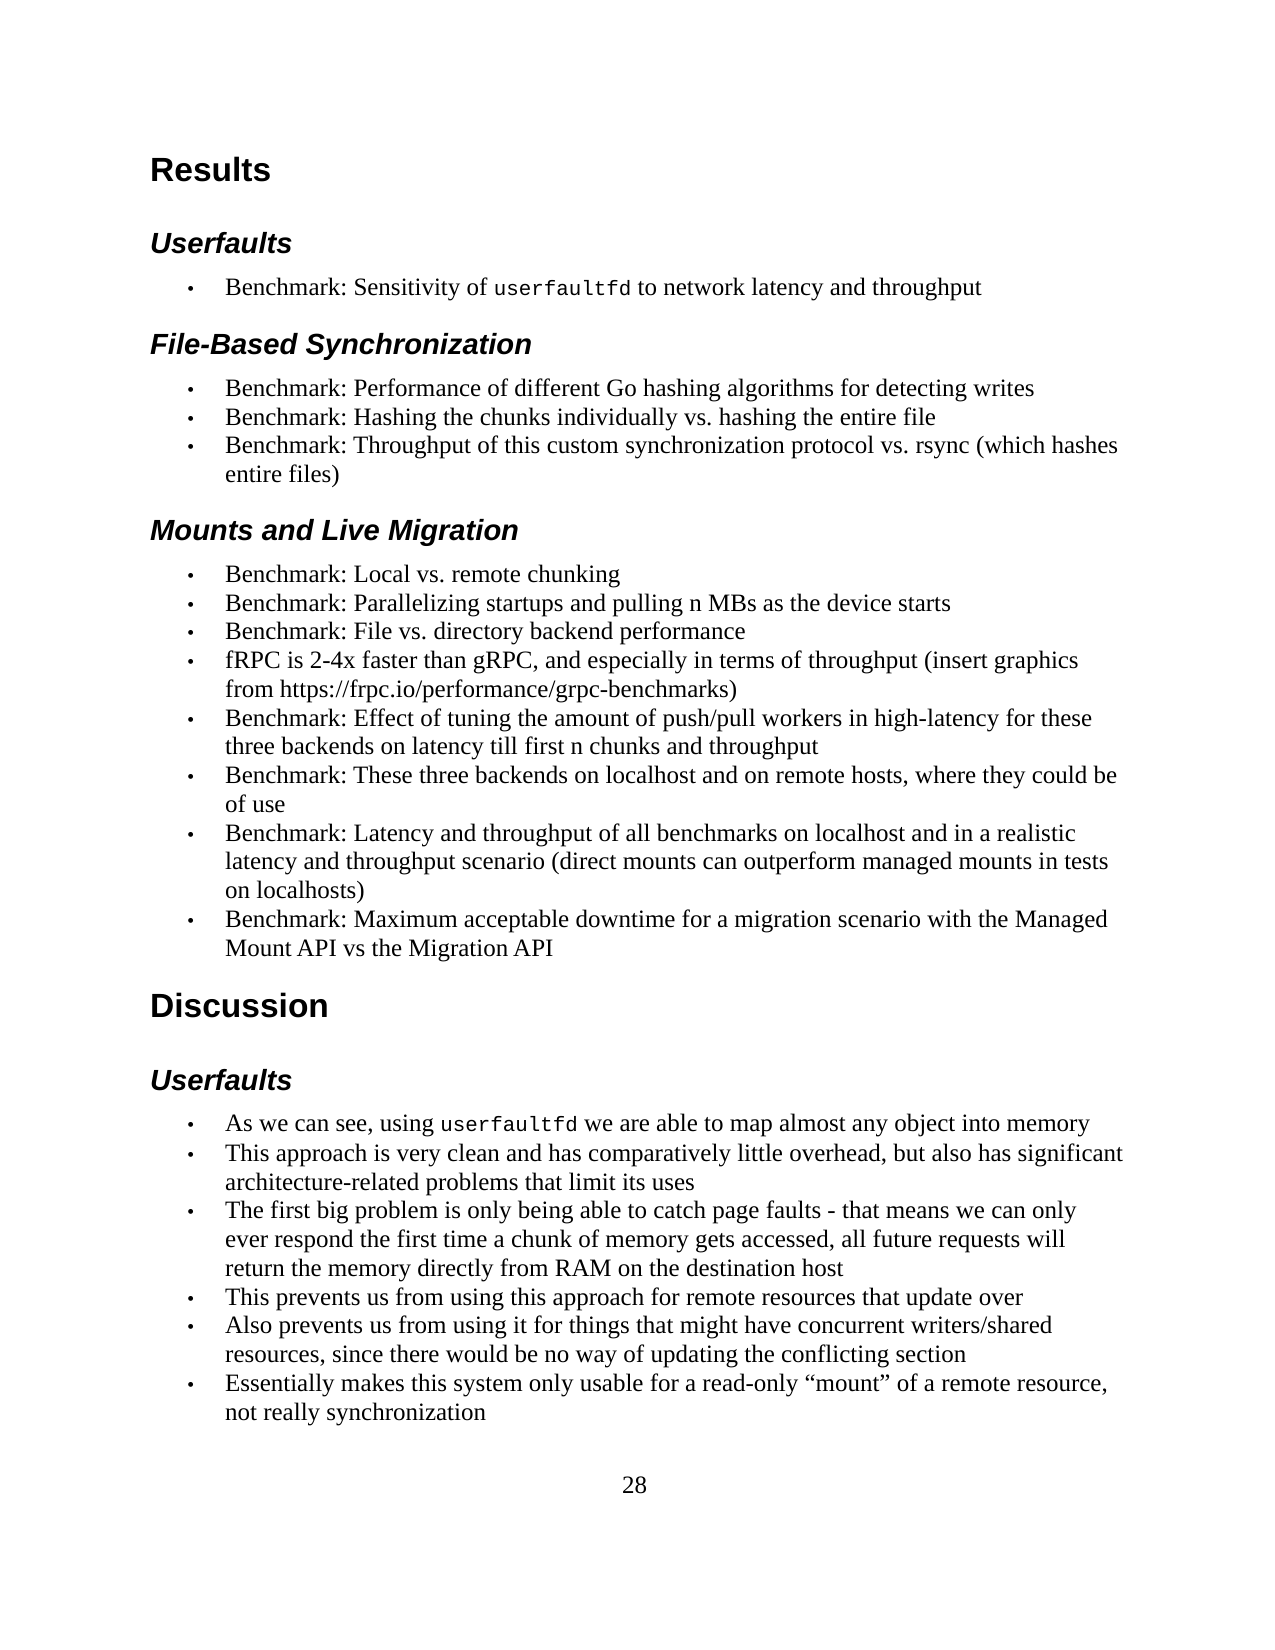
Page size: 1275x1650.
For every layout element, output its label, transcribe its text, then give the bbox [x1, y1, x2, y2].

list Benchmark: Parallelizing startups and pulling n MBs as the device starts [187, 588, 1125, 616]
list Benchmark: File vs. directory backend performance [187, 616, 1125, 645]
subtitle Discussion [150, 986, 1125, 1025]
list Benchmark: Performance of different Go hashing algorithms for detecting writes [187, 373, 1125, 402]
subtitle Userfaults [150, 226, 1125, 260]
list fRPC is 2-4x faster than gRPC, and especially in terms of throughput (insert graphics from https://frpc.io/performance/grpc-benchmarks) [187, 645, 1125, 703]
list Benchmark: Throughput of this custom synchronization protocol vs. rsync (which hashes entire files) [187, 430, 1125, 488]
list Essentially makes this system only usable for a read-only “mount” of a remote resource, not really synchronization [187, 1368, 1125, 1426]
list Also prevents us from using it for things that might have concurrent writers/shared resources, since there would be no way of updating the conflicting section [187, 1311, 1125, 1368]
list As we can see, using userfaultfd we are able to map almost any object into memory [187, 1108, 1125, 1138]
subtitle Userfaults [150, 1062, 1125, 1096]
list This approach is very clean and has comparatively little overhead, but also has significant architecture-related problems that limit its uses [187, 1138, 1125, 1196]
list This prevents us from using this approach for remote resources that update over [187, 1282, 1125, 1311]
subtitle Results [150, 150, 1125, 189]
list Benchmark: Hashing the chunks individually vs. hashing the entire file [187, 402, 1125, 430]
list The first big problem is only being able to catch page faults - that means we can only ever respond the first time a chunk of memory gets accessed, all future requests will return the memory directly from RAM on the destination host [187, 1196, 1125, 1282]
list Benchmark: Latency and throughput of all benchmarks on localhost and in a realistic latency and throughput scenario (direct mounts can outperform managed mounts in tests on localhosts) [187, 818, 1125, 904]
list Benchmark: Local vs. remote chunking [187, 559, 1125, 588]
list Benchmark: Sensitivity of userfaultfd to network latency and throughput [187, 272, 1125, 302]
list Benchmark: Effect of tuning the amount of push/pull workers in high-latency for these three backends on latency till first n chunks and throughput [187, 703, 1125, 760]
list Benchmark: These three backends on localhost and on remote hosts, where they could be of use [187, 760, 1125, 818]
list Benchmark: Maximum acceptable downtime for a migration scenario with the Managed Mount API vs the Migration API [187, 904, 1125, 961]
subtitle Mounts and Live Migration [150, 513, 1125, 546]
subtitle File-Based Synchronization [150, 327, 1125, 360]
